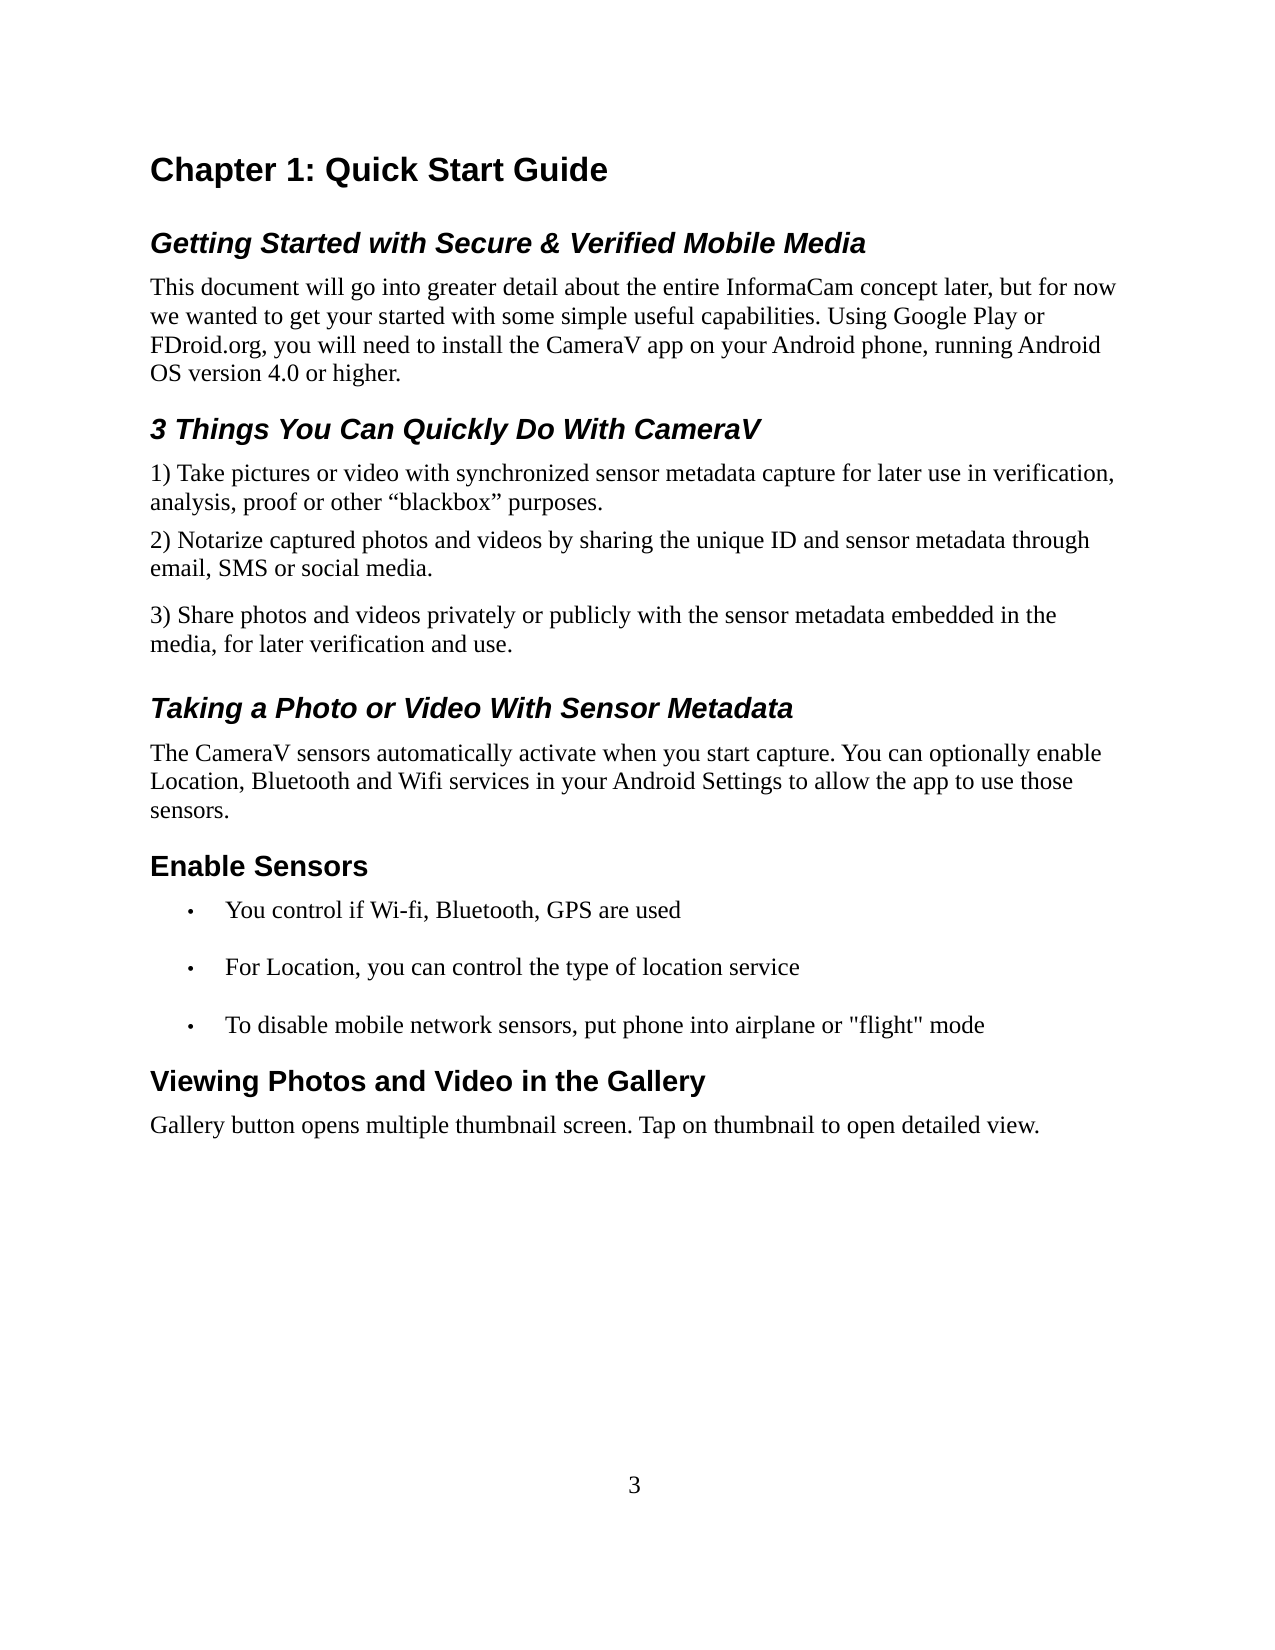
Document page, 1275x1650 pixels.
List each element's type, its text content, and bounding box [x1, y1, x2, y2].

subtitle Chapter 1: Quick Start Guide [150, 150, 1125, 189]
list For Location, you can control the type of location service [187, 952, 1125, 1010]
text 3) Share photos and videos privately or publicly with the sensor metadata embedded in the media, for later verification and use. [150, 600, 1125, 658]
subtitle Enable Sensors [150, 849, 1125, 882]
subtitle Taking a Photo or Video With Sensor Metadata [150, 692, 1125, 725]
text The CameraV sensors automatically activate when you start capture. You can optionally enable Location, Bluetooth and Wifi services in your Android Settings to allow the app to use those sensors. [150, 738, 1125, 824]
subtitle Getting Started with Secure & Verified Mobile Media [150, 226, 1125, 260]
text This document will go into greater detail about the entire InformaCam concept later, but for now we wanted to get your started with some simple useful capabilities. Using Google Play or FDroid.org, you will need to install the CameraV app on your Android phone, running Android OS version 4.0 or higher. [150, 272, 1125, 387]
text 1) Take pictures or video with synchronized sensor metadata capture for later use in verification, analysis, proof or other “blackbox” purposes. [150, 458, 1125, 516]
text Gallery button opens multiple thumbnail screen. Tap on thumbnail to open detailed view. [150, 1110, 1125, 1138]
subtitle Viewing Photos and Video in the Gallery [150, 1064, 1125, 1097]
list To disable mobile network sensors, put phone into airplane or "flight" mode [187, 1010, 1125, 1039]
text 2) Notarize captured photos and videos by sharing the unique ID and sensor metadata through email, SMS or social media. [150, 525, 1125, 582]
subtitle 3 Things You Can Quickly Do With CameraV [150, 412, 1125, 446]
list You control if Wi-fi, Bluetooth, GPS are used [187, 895, 1125, 952]
